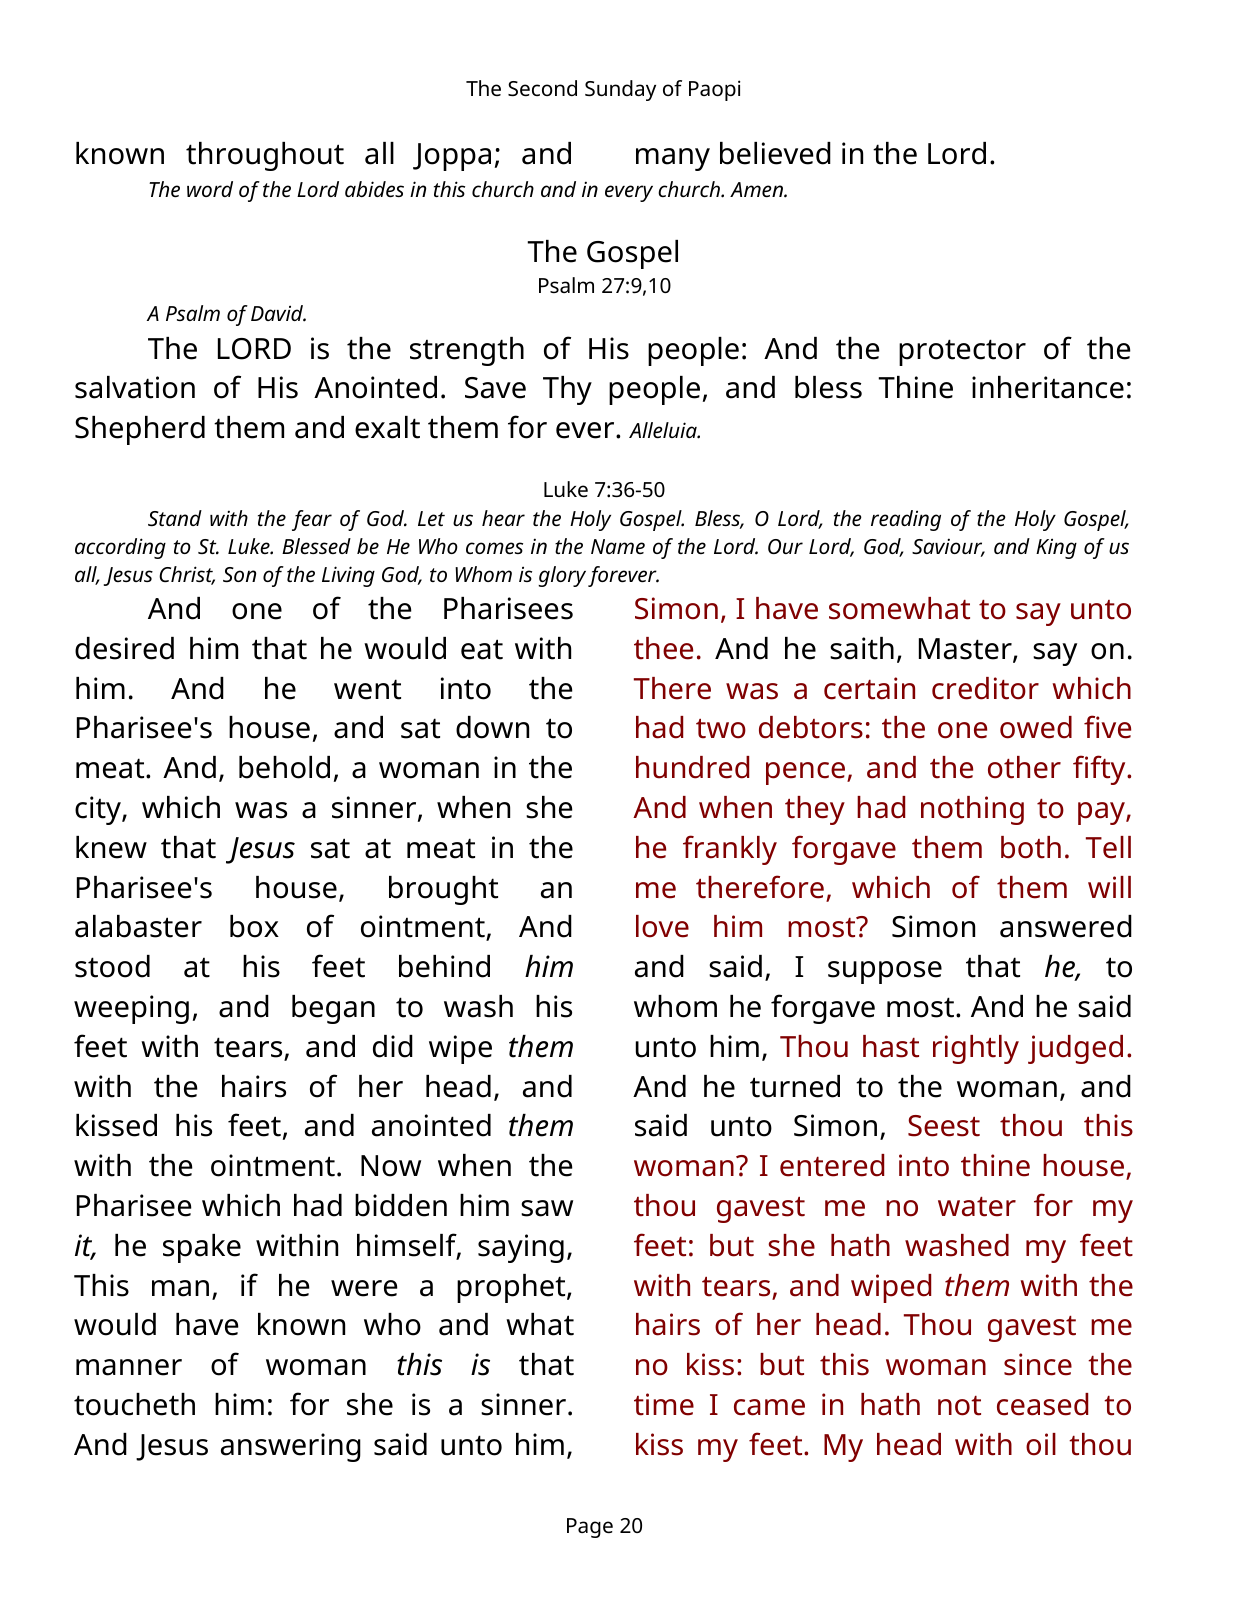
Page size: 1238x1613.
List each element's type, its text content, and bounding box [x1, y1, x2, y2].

text The word of the Lord abides in this church and in every church. Amen. [74, 175, 1134, 203]
text Simon, I have somewhat to say unto thee. And he saith, Master, say on. There was a certain creditor which had two debtors: the one owed five hundred pence, and the other fifty. And when they had nothing to pay, he frankly forgave them both. Tell me therefore, which of them will love him most? Simon answered and said, I suppose that he, to whom he forgave most. And he said unto him, Thou hast rightly judged. And he turned to the woman, and said unto Simon, Seest thou this woman? I entered into thine house, thou gavest me no water for my feet: but she hath washed my feet with tears, and wiped them with the hairs of her head. Thou gavest me no kiss: but this woman since the time I came in hath not ceased to kiss my feet. My head with oil thou [633, 588, 1134, 1464]
text Psalm 27:9,10 [74, 271, 1134, 299]
text Luke 7:36-50 [74, 475, 1134, 504]
text A Psalm of David. [74, 299, 1134, 328]
text And one of the Pharisees desired him that he would eat with him. And he went into the Pharisee's house, and sat down to meat. And, behold, a woman in the city, which was a sinner, when she knew that Jesus sat at meat in the Pharisee's house, brought an alabaster box of ointment, And stood at his feet behind him weeping, and began to wash his feet with tears, and did wipe them with the hairs of her head, and kissed his feet, and anointed them with the ointment. Now when the Pharisee which had bidden him saw it, he spake within himself, saying, This man, if he were a prophet, would have known who and what manner of woman this is that toucheth him: for she is a sinner. And Jesus answering said unto him, [74, 588, 574, 1464]
text The Second Sunday of Paopi [72, 74, 1135, 102]
text The LORD is the strength of His people: And the protector of the salvation of His Anointed. Save Thy people, and bless Thine inheritance: Shepherd them and exalt them for ever. Alleluia. [74, 328, 1134, 447]
text Stand with the fear of God. Let us hear the Holy Gospel. Bless, O Lord, the reading of the Holy Gospel, according to St. Luke. Blessed be He Who comes in the Name of the Lord. Our Lord, God, Saviour, and King of us all, Jesus Christ, Son of the Living God, to Whom is glory forever. [74, 504, 1134, 588]
text The Gospel [74, 232, 1134, 271]
text many believed in the Lord. [633, 133, 1134, 173]
text known throughout all Joppa; and [74, 133, 574, 173]
